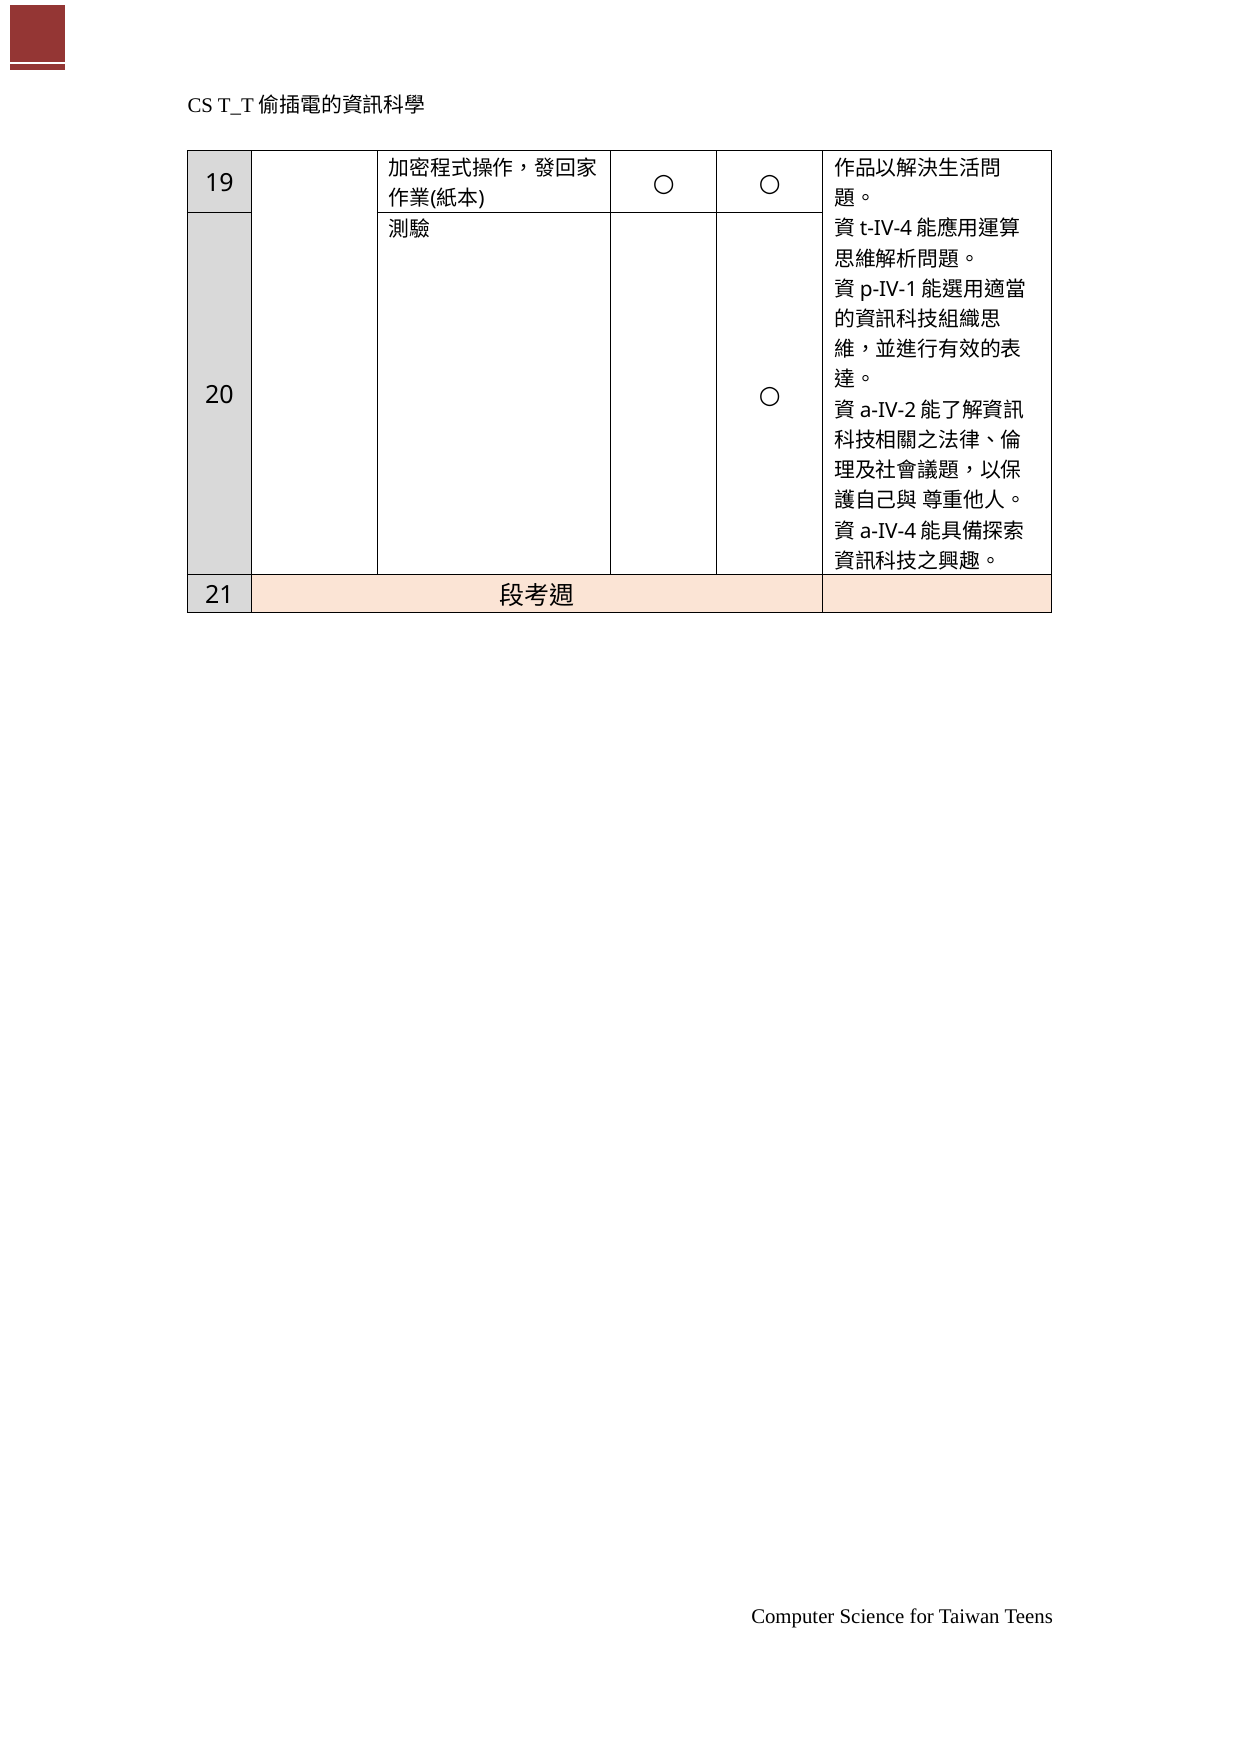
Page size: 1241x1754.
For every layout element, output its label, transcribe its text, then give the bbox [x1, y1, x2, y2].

table_cell 20 [188, 213, 251, 574]
table_cell ○ [717, 213, 822, 574]
table_cell ○ [717, 151, 822, 212]
table_cell [252, 151, 377, 574]
table_cell 測驗 [378, 213, 610, 574]
table_cell [823, 575, 1051, 612]
table_cell 加密程式操作，發回家作業(紙本) [378, 151, 610, 212]
table_cell 段考週 [252, 575, 822, 612]
table_cell ○ [611, 151, 716, 212]
table_cell 19 [188, 151, 251, 212]
table_cell [611, 213, 716, 574]
table_cell 21 [188, 575, 251, 612]
table_cell 作品以解決生活問題。 資 t-IV-4能應用運算思維解析問題。 資 p-IV-1能選用適當的資訊科技組織思維，並進行有效的表達。 資 a-IV-2能了解資訊科技相關之法律、倫理及社會議題，以保護自己與 尊重他人。 資 a-IV-4能具備探索資訊科技之興趣。 [823, 151, 1051, 574]
